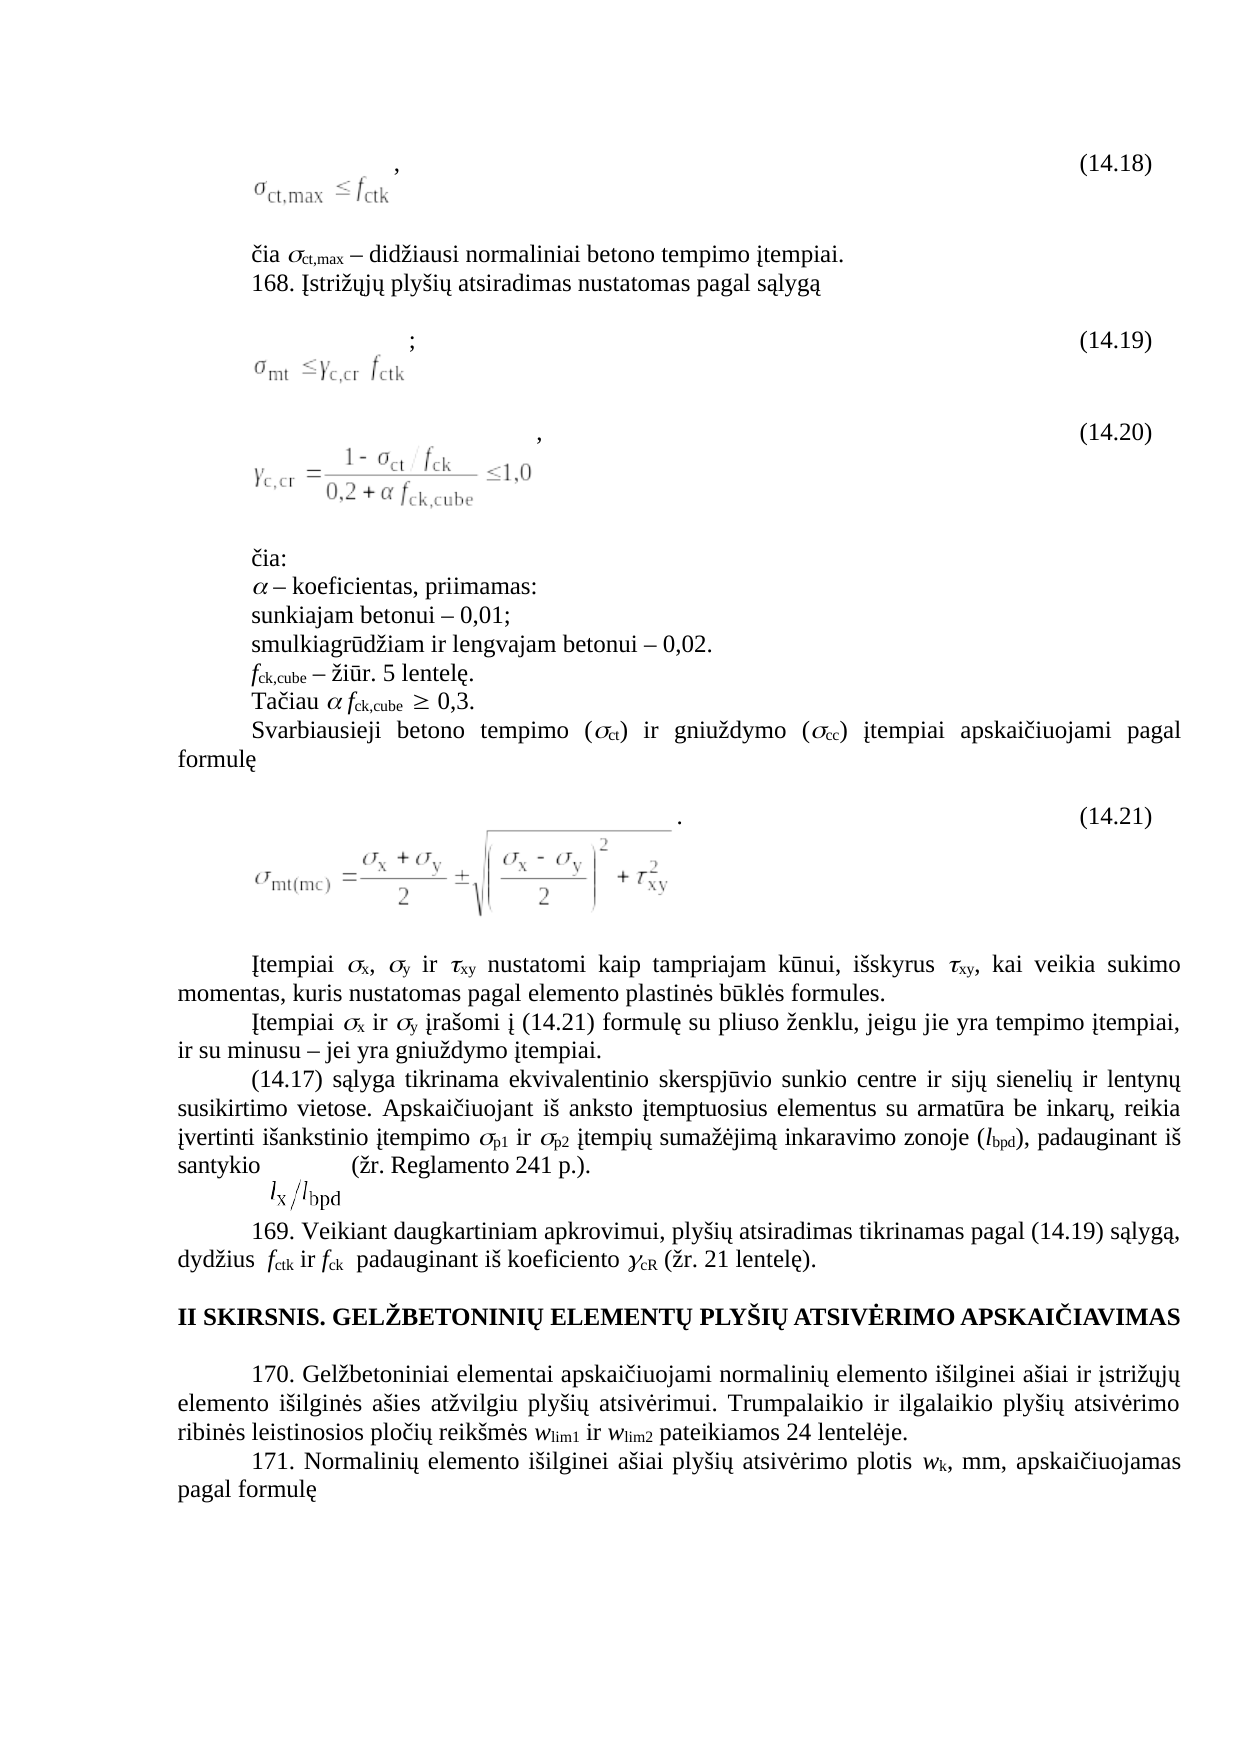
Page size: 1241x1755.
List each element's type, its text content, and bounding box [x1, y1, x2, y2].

text fck,cube – žiūr. 5 lentelę. [177, 658, 1181, 686]
text II skirsnis. Gelžbetoninių elementų plyšių atsivėrimo APskaičiavimas [177, 1302, 1181, 1331]
text čia sct,max – didžiausi normaliniai betono tempimo įtempiai. [177, 239, 1181, 268]
text . (14.21) [177, 801, 1181, 921]
text sunkiajam betonui – 0,01; [177, 600, 1181, 629]
text Svarbiausieji betono tempimo (sct) ir gniuždymo (scc) įtempiai apskaičiuojami pagal formulę [177, 715, 1181, 773]
text Įtempiai sx ir sy įrašomi į (14.21) formulę su pliuso ženklu, jeigu jie yra tempimo įtempiai, ir su minusu – jei yra gniuždymo įtempiai. [177, 1007, 1181, 1064]
text 171. Normalinių elemento išilginei ašiai plyšių atsivėrimo plotis wk, mm, apskaičiuojamas pagal formulę [177, 1446, 1181, 1503]
text 170. Gelžbetoniniai elementai apskaičiuojami normalinių elemento išilginei ašiai ir įstrižųjų elemento išilginės ašies atžvilgiu plyšių atsivėrimui. Trumpalaikio ir ilgalaikio plyšių atsivėrimo ribinės leistinosios pločių reikšmės wlim1 ir wlim2 pateikiamos 24 lentelėje. [177, 1359, 1181, 1446]
text 168. Įstrižųjų plyšių atsiradimas nustatomas pagal sąlygą [177, 268, 1181, 297]
text , (14.18) [177, 148, 1181, 210]
text čia: [177, 543, 1181, 571]
text Tačiau a fck,cube ³ 0,3. [177, 686, 1181, 715]
text Įtempiai sx, sy ir txy nustatomi kaip tampriajam kūnui, išskyrus txy, kai veikia sukimo momentas, kuris nustatomas pagal elemento plastinės būklės formules. [177, 949, 1181, 1007]
text (14.17) sąlyga tikrinama ekvivalentinio skerspjūvio sunkio centre ir sijų sienelių ir lentynų susikirtimo vietose. Apskaičiuojant iš anksto įtemptuosius elementus su armatūra be inkarų, reikia įvertinti išankstinio įtempimo sp1 ir sp2 įtempių sumažėjimą inkaravimo zonoje (lbpd), padauginant iš santykio (žr. Reglamento 241 p.). [177, 1064, 1181, 1216]
text a – koeficientas, priimamas: [177, 571, 1181, 600]
text 169. Veikiant daugkartiniam apkrovimui, plyšių atsiradimas tikrinamas pagal (14.19) sąlygą, dydžius fctk ir fck padauginant iš koeficiento gcR (žr. 21 lentelę). [177, 1216, 1181, 1273]
text smulkiagrūdžiam ir lengvajam betonui – 0,02. [177, 629, 1181, 658]
text , (14.20) [177, 417, 1181, 514]
text ; (14.19) [177, 325, 1181, 388]
